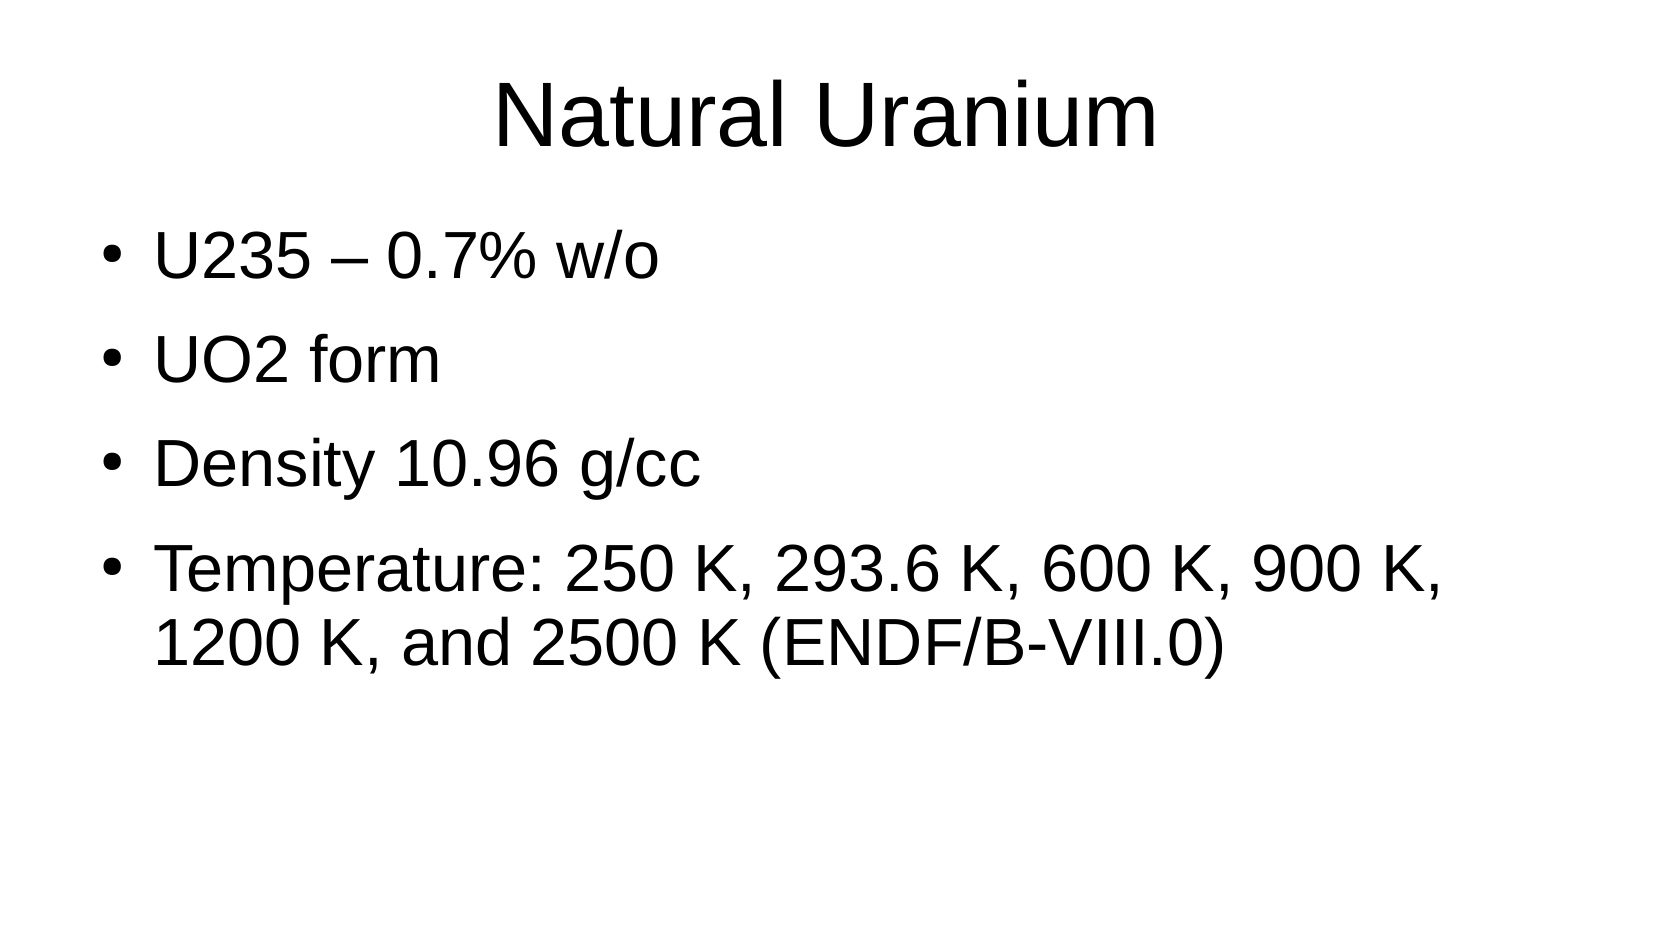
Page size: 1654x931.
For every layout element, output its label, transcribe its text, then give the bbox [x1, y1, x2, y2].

list U235 – 0.7% w/o UO2 form Density 10.96 g/cc Temperature: 250 K, 293.6 K, 600 K, 900 K, 1200 K, and 2500 K (ENDF/B-VIII.0) [82, 217, 1571, 758]
title Natural Uranium [82, 37, 1571, 193]
